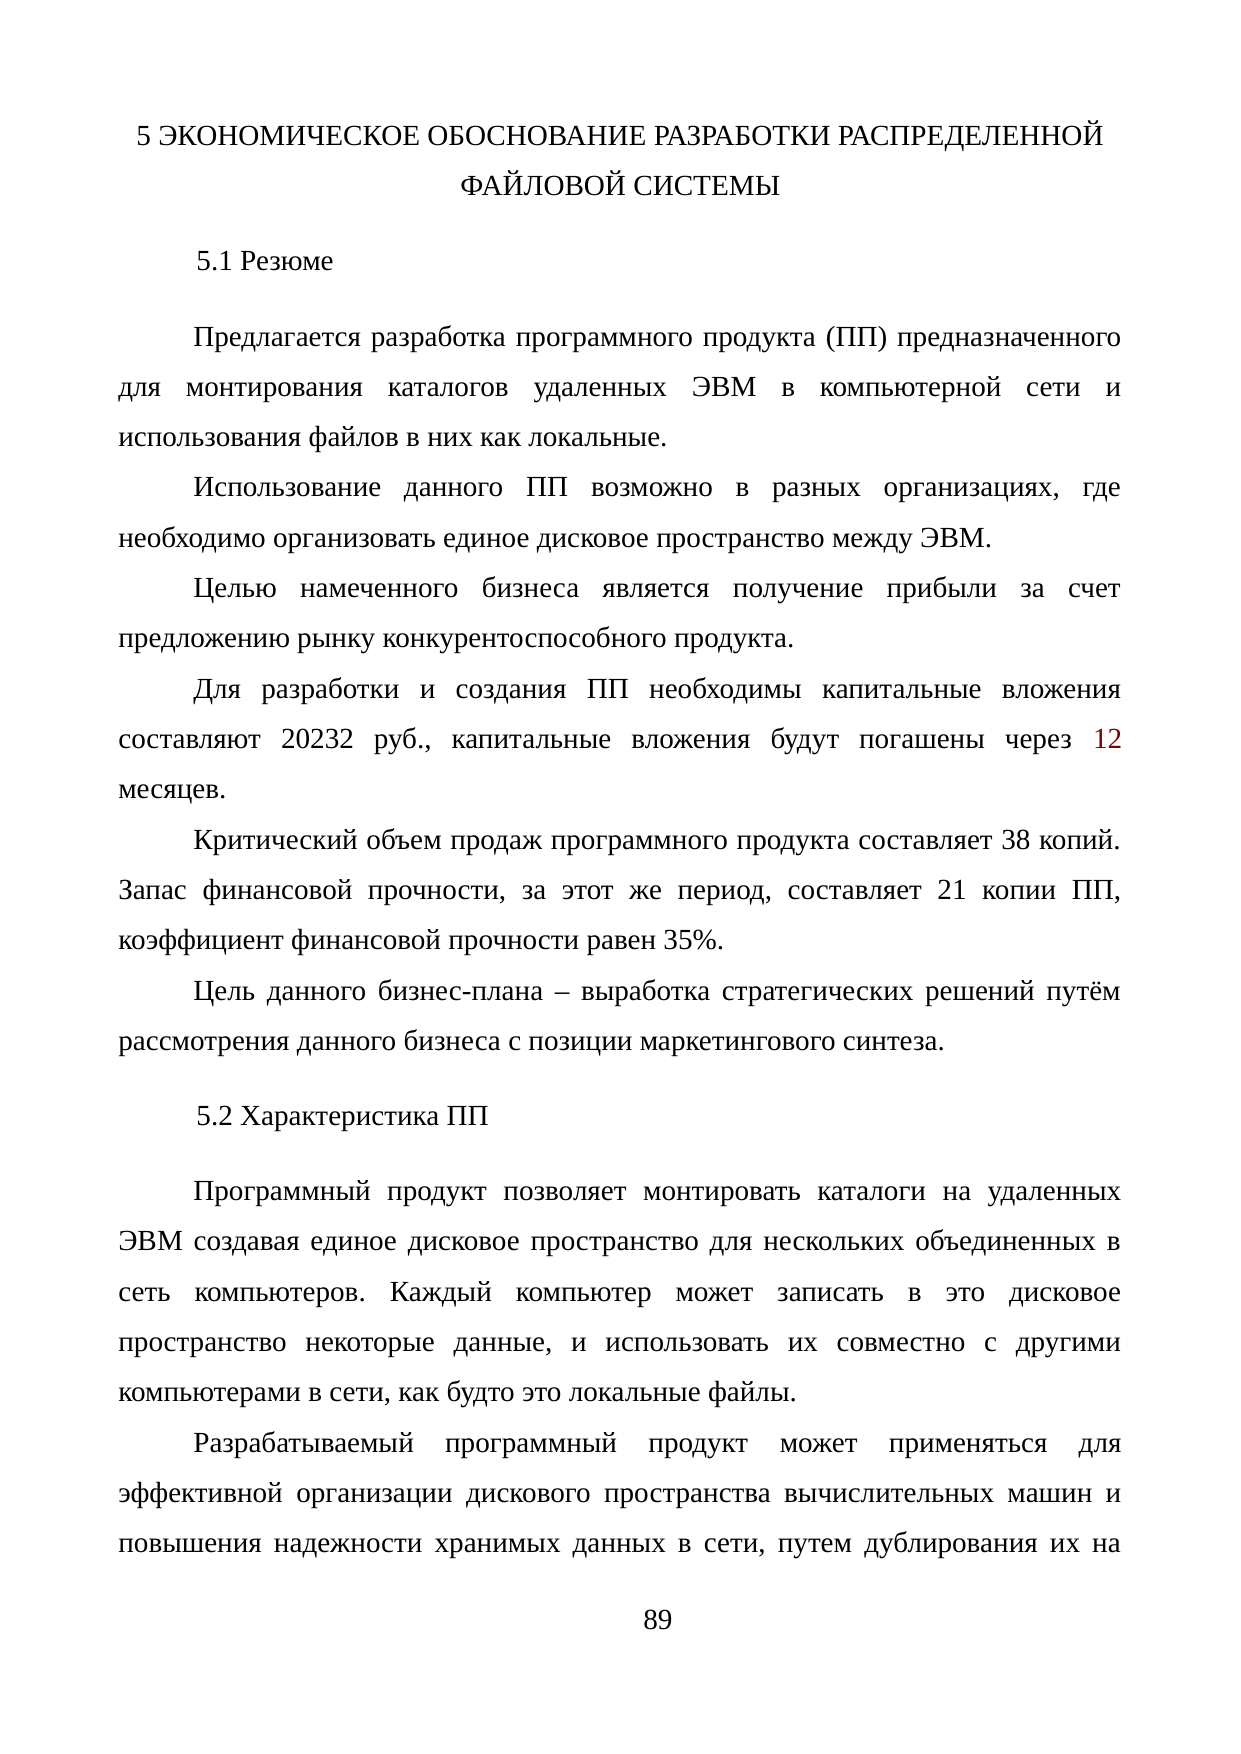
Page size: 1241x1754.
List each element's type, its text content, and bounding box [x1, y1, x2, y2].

text Цель данного бизнес-плана – выработка стратегических решений путём рассмотрения данного бизнеса с позиции маркетингового синтеза. [118, 973, 1122, 1057]
text Использование данного ПП возможно в разных организациях, где необходимо организовать единое дисковое пространство между ЭВМ. [118, 469, 1122, 553]
text Для разработки и создания ПП необходимы капитальные вложения составляют 20232 руб., капитальные вложения будут погашены через 12 месяцев. [118, 671, 1122, 805]
text Программный продукт позволяет монтировать каталоги на удаленных ЭВМ создавая единое дисковое пространство для нескольких объединенных в сеть компьютеров. Каждый компьютер может записать в это дисковое пространство некоторые данные, и использовать их совместно с другими компьютерами в сети, как будто это локальные файлы. [118, 1173, 1122, 1408]
text Критический объем продаж программного продукта составляет 38 копий. Запас финансовой прочности, за этот же период, составляет 21 копии ПП, коэффициент финансовой прочности равен 35%. [118, 822, 1122, 956]
subtitle Экономическое обоснование разработки распределенной файловой системы [118, 118, 1122, 202]
text Предлагается разработка программного продукта (ПП) предназначенного для монтирования каталогов удаленных ЭВМ в компьютерной сети и использования файлов в них как локальные. [118, 319, 1122, 453]
subtitle Резюме [189, 243, 1122, 277]
text Разрабатываемый программный продукт может применяться для эффективной организации дискового пространства вычислительных машин и повышения надежности хранимых данных в сети, путем дублирования их на [118, 1425, 1122, 1559]
text Целью намеченного бизнеса является получение прибыли за счет предложению рынку конкурентоспособного продукта. [118, 570, 1122, 654]
subtitle Характеристика ПП [189, 1098, 1122, 1132]
